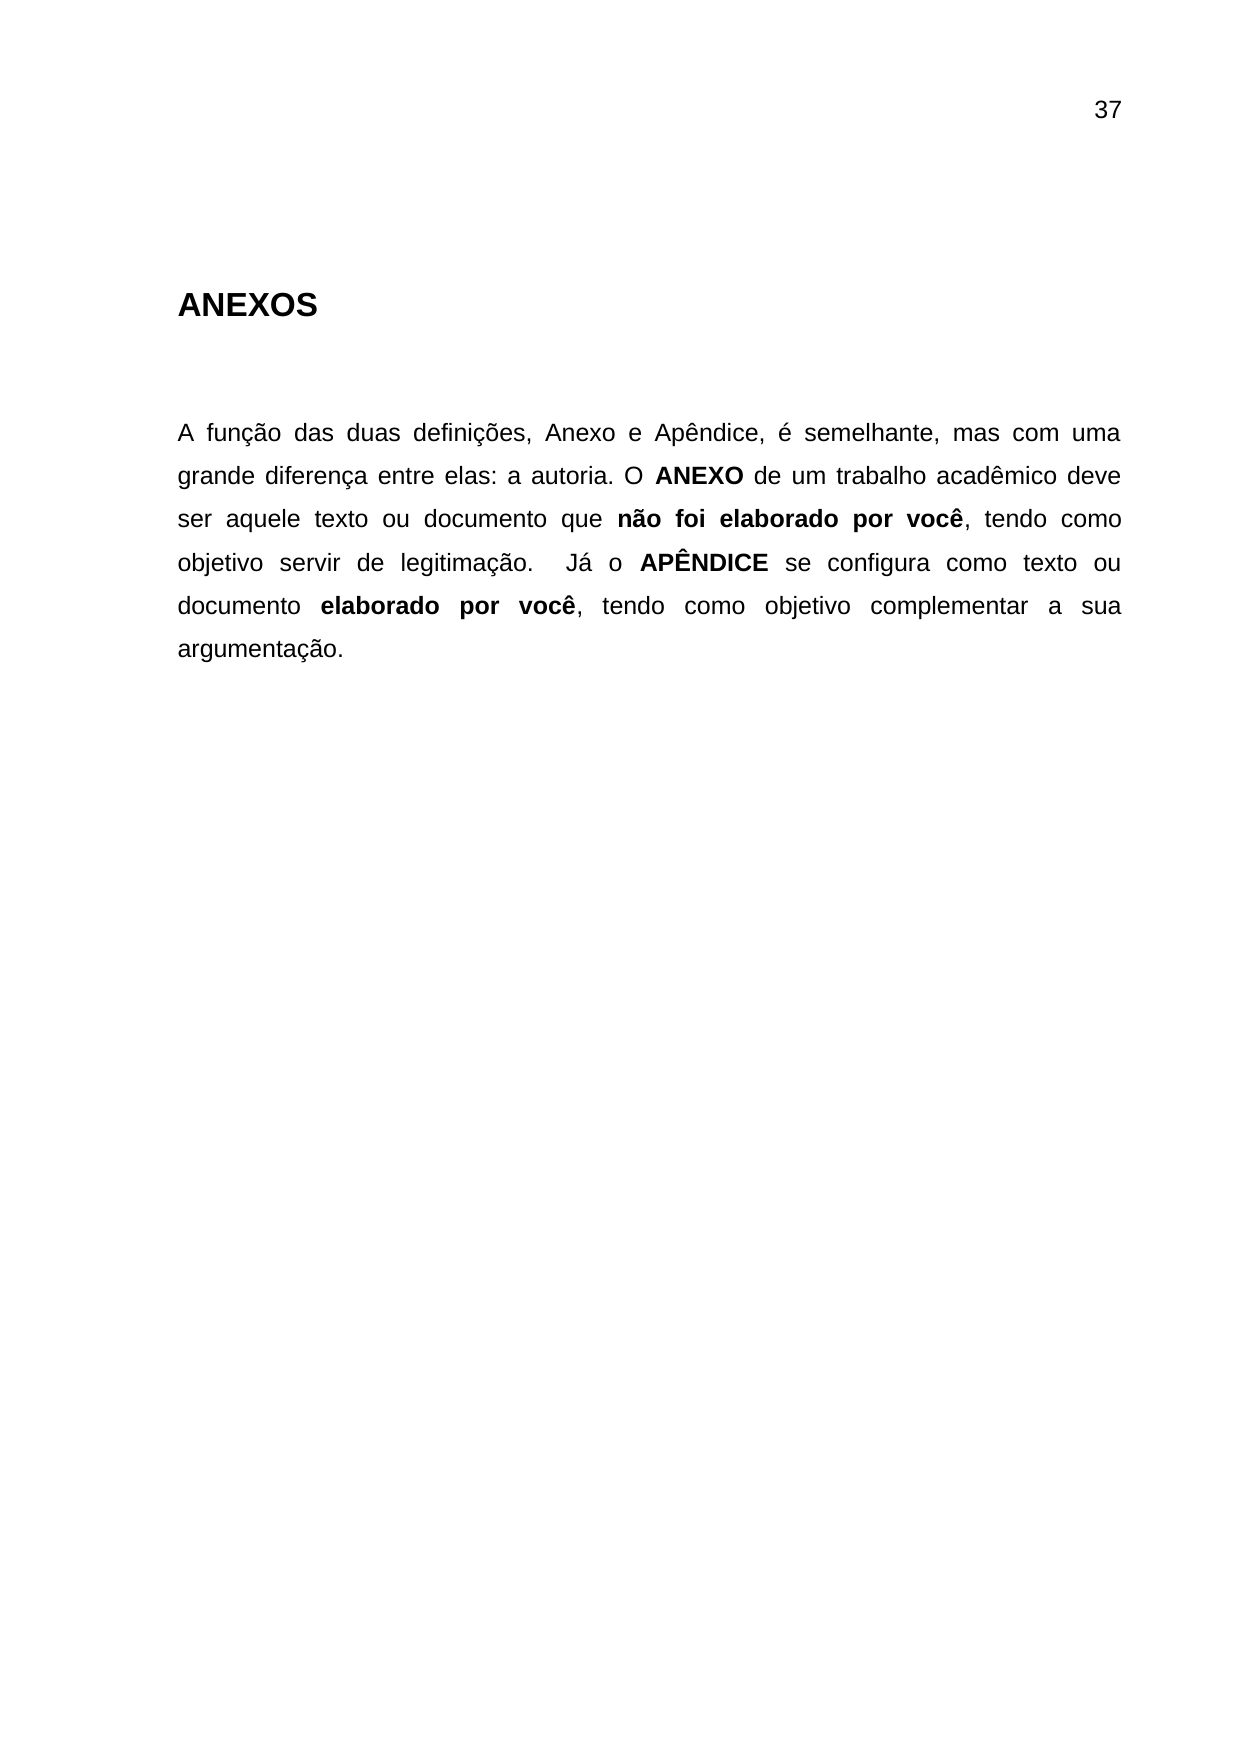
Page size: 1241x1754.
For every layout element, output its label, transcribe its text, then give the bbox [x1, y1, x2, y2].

text A função das duas definições, Anexo e Apêndice, é semelhante, mas com uma grande diferença entre elas: a autoria. O ANEXO de um trabalho acadêmico deve ser aquele texto ou documento que não foi elaborado por você, tendo como objetivo servir de legitimação. Já o APÊNDICE se configura como texto ou documento elaborado por você, tendo como objetivo complementar a sua argumentação. [177, 418, 1122, 662]
text ANEXOS [177, 286, 1122, 324]
